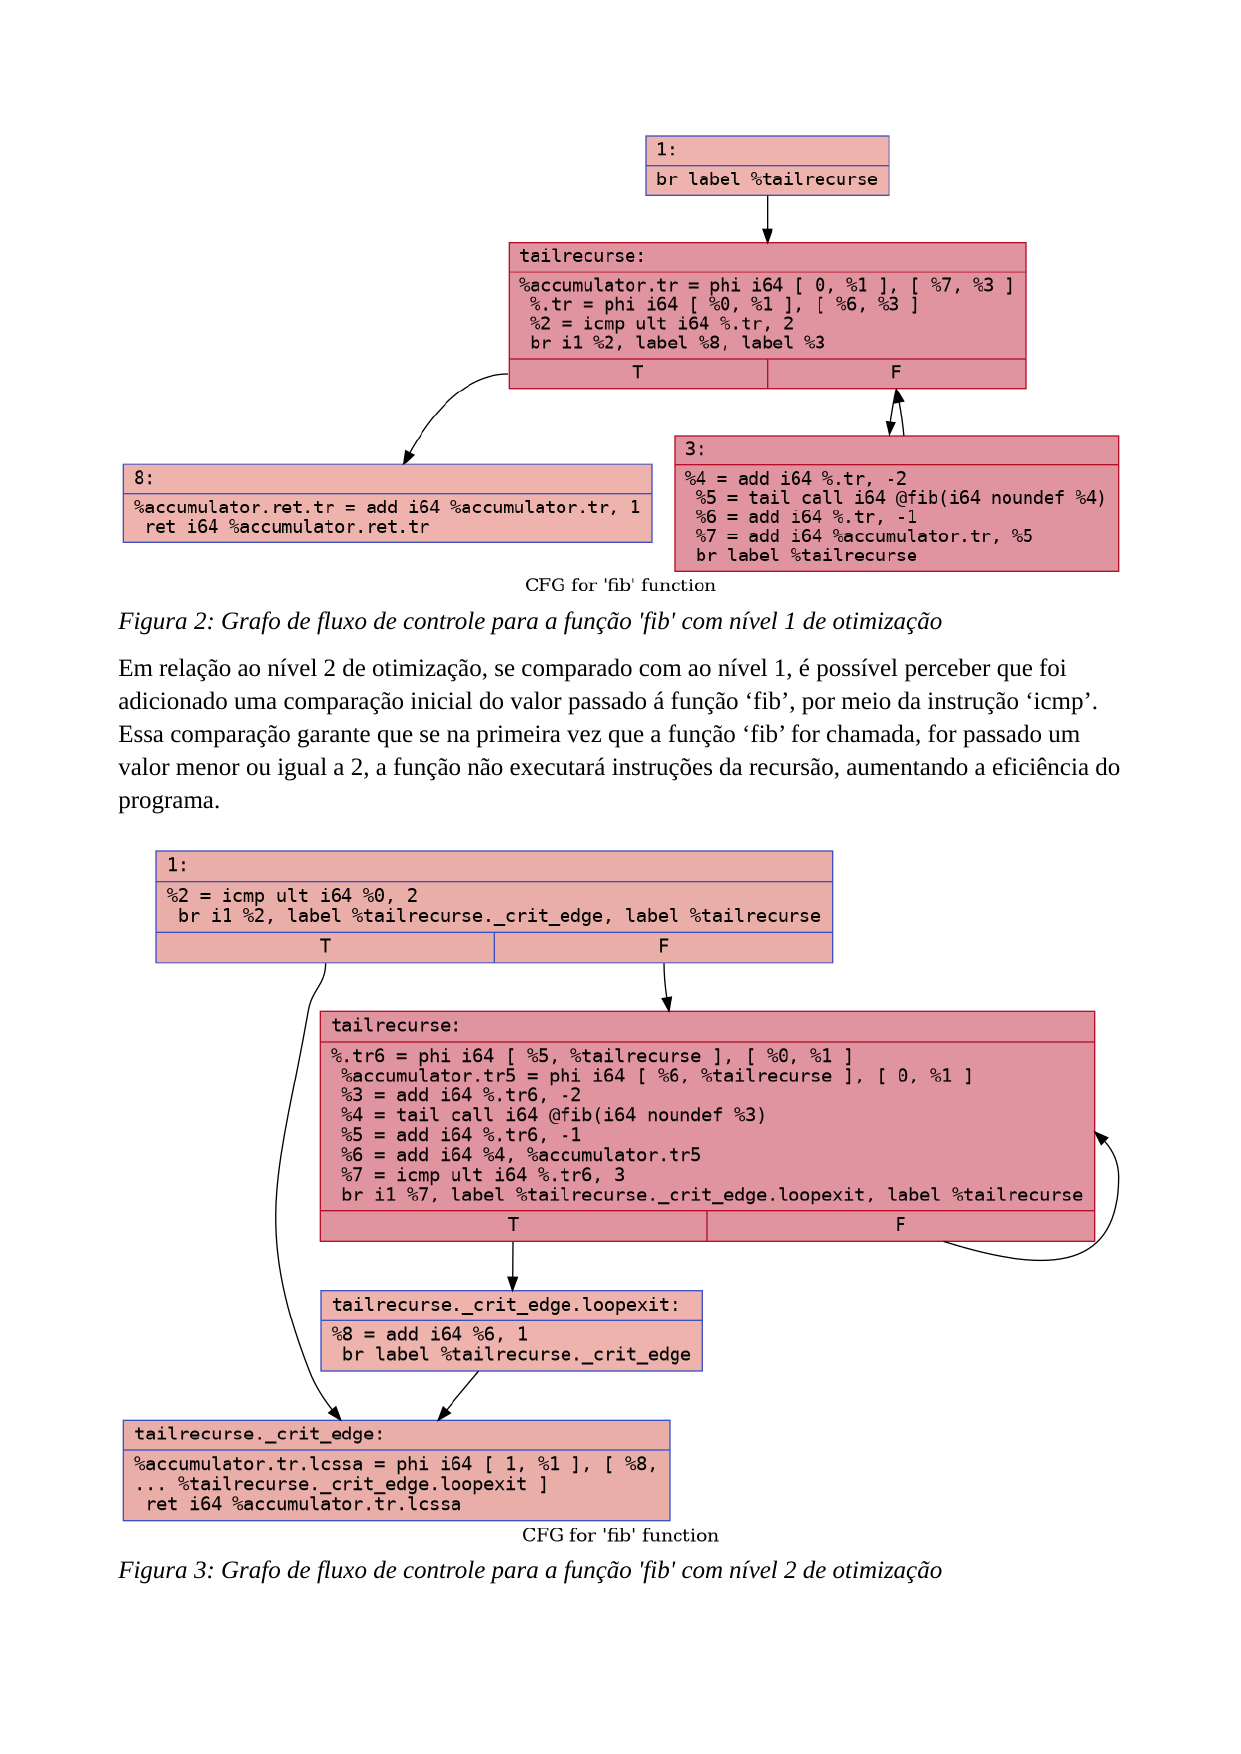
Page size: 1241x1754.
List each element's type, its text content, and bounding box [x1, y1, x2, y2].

text Figura 3: Grafo de fluxo de controle para a função 'fib' com nível 2 de otimização [118, 1556, 1122, 1584]
text Em relação ao nível 2 de otimização, se comparado com ao nível 1, é possível perceber que foi adicionado uma comparação inicial do valor passado á função ‘fib’, por meio da instrução ‘icmp’. Essa comparação garante que se na primeira vez que a função ‘fib’ for chamada, for passado um valor menor ou igual a 2, a função não executará instruções da recursão, aumentando a eficiência do programa. [118, 653, 1122, 814]
text Figura 2: Grafo de fluxo de controle para a função 'fib' com nível 1 de otimização [118, 606, 1122, 634]
picture [118, 845, 1123, 1556]
picture [118, 130, 1123, 606]
